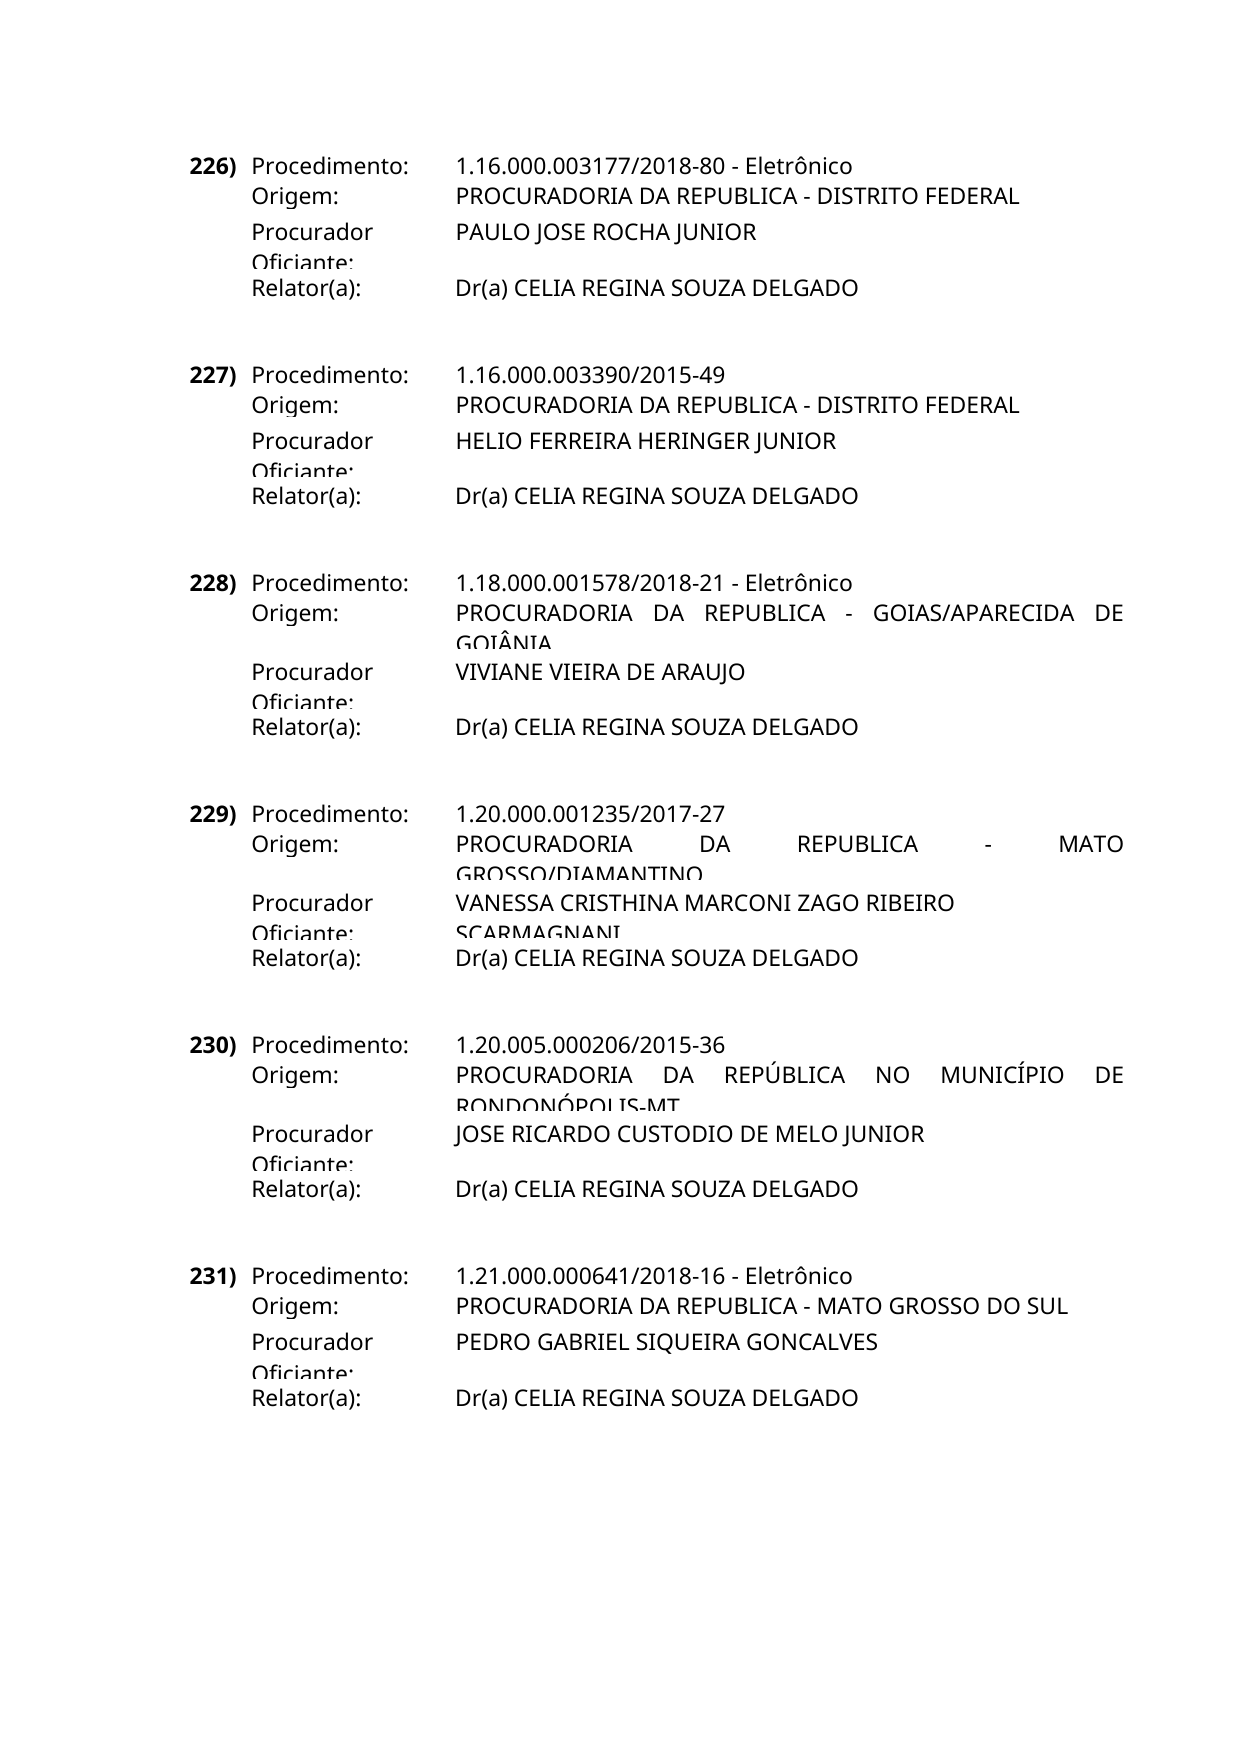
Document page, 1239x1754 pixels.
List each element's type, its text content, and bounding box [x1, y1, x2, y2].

table_cell [0, 597, 189, 626]
table_cell [189, 209, 251, 216]
table_cell [189, 216, 251, 267]
table_cell [0, 857, 189, 879]
table_cell [0, 741, 189, 798]
table_cell [189, 828, 251, 857]
table_cell [1125, 857, 1239, 879]
table_header [0, 0, 189, 150]
table_cell 1.18.000.001578/2018-21 - Eletrônico [455, 567, 1124, 596]
table_cell [189, 1290, 251, 1319]
table_cell Procedimento: [251, 359, 455, 387]
table_cell [0, 417, 189, 424]
table_cell [1125, 1382, 1239, 1412]
table_cell [1125, 1059, 1239, 1088]
table_cell [1125, 216, 1239, 267]
table_cell [455, 510, 1124, 567]
table_cell [0, 942, 189, 972]
table_cell [0, 425, 189, 476]
table_cell Procedimento: [251, 1260, 455, 1289]
table_cell [1125, 648, 1239, 656]
table_header Relator(a): [251, 711, 455, 740]
table_cell [1125, 1326, 1239, 1377]
table_header Dr(a) CELIA REGINA SOUZA DELGADO [455, 272, 1122, 300]
table_cell [1125, 1173, 1239, 1203]
table_cell Origem: [251, 180, 455, 208]
table_cell [189, 272, 251, 302]
table_cell [0, 389, 189, 417]
table_cell [251, 879, 455, 887]
table_cell [455, 879, 1124, 887]
table_cell Procurador Oficiante: [251, 1326, 455, 1379]
table_cell Procurador Oficiante: [251, 425, 455, 477]
table_cell [0, 798, 189, 827]
table_cell 1.20.000.001235/2017-27 [455, 798, 1124, 827]
table_cell 1.21.000.000641/2018-16 - Eletrônico [455, 1260, 1124, 1289]
table_cell [0, 216, 189, 267]
table_header [251, 0, 455, 150]
table_cell [0, 711, 189, 741]
table_cell [189, 626, 251, 648]
table_cell Origem: [251, 1059, 455, 1088]
table_cell [455, 417, 1124, 424]
table_header Relator(a): [251, 942, 455, 971]
table_cell [1125, 656, 1239, 707]
table_cell VIVIANE VIEIRA DE ARAUJO [455, 656, 1124, 707]
table_cell [251, 857, 455, 879]
table_cell [189, 389, 251, 417]
table_cell [1125, 1029, 1239, 1058]
table_cell [1125, 389, 1239, 417]
table_cell [1125, 302, 1239, 358]
table_cell [455, 741, 1124, 798]
table_cell [1125, 798, 1239, 827]
table_cell [251, 741, 455, 798]
table_cell [189, 972, 251, 1029]
table_cell [0, 480, 189, 510]
table_cell Procurador Oficiante: [251, 887, 455, 939]
table_cell PROCURADORIA DA REPUBLICA - MATO GROSSO DO SUL [455, 1290, 1124, 1319]
table_cell 226) [189, 150, 251, 178]
table_cell PAULO JOSE ROCHA JUNIOR [455, 216, 1124, 267]
table_cell [1125, 180, 1239, 208]
table_cell [1125, 425, 1239, 476]
table_cell [0, 1059, 189, 1088]
table_cell [0, 1029, 189, 1058]
table_cell [0, 1088, 189, 1110]
table_cell [455, 1110, 1124, 1118]
table_cell Procurador Oficiante: [251, 656, 455, 708]
table_cell [251, 302, 455, 358]
table_cell [1125, 711, 1239, 741]
table_cell [455, 302, 1124, 358]
table_cell [251, 1203, 455, 1260]
table_cell [1125, 1260, 1239, 1289]
table_cell [189, 656, 251, 707]
table_cell [0, 359, 189, 387]
table_cell [1125, 359, 1239, 387]
table_cell VANESSA CRISTHINA MARCONI ZAGO RIBEIRO SCARMAGNANI [455, 887, 1124, 938]
table_cell [1125, 480, 1239, 510]
table_cell [189, 1382, 251, 1412]
table_cell [251, 417, 455, 424]
table_cell [1125, 150, 1239, 178]
table_cell [189, 879, 251, 887]
table_cell Origem: [251, 389, 455, 417]
table_cell [1125, 626, 1239, 648]
table_cell [1125, 567, 1239, 596]
table_header [455, 0, 1124, 150]
table_cell [189, 1118, 251, 1169]
table_header Relator(a): [251, 480, 455, 509]
table_header Dr(a) CELIA REGINA SOUZA DELGADO [455, 480, 1122, 509]
table_cell [0, 656, 189, 707]
table_cell [189, 711, 251, 741]
table_cell [1125, 972, 1239, 1029]
table_cell [1125, 879, 1239, 887]
table_cell [0, 150, 189, 178]
table_cell [1125, 1118, 1239, 1169]
table_cell [0, 180, 189, 208]
table_cell [251, 1110, 455, 1118]
table_cell [251, 648, 455, 656]
table_cell [0, 1173, 189, 1203]
table_cell 231) [189, 1260, 251, 1289]
table_cell [0, 302, 189, 358]
table_cell [189, 302, 251, 358]
table_cell [0, 1382, 189, 1412]
table_cell Procedimento: [251, 798, 455, 827]
table_cell [1125, 741, 1239, 798]
table_cell [189, 741, 251, 798]
table_cell [0, 272, 189, 302]
table_cell Origem: [251, 1290, 455, 1319]
table_header Relator(a): [251, 272, 455, 300]
table_cell PROCURADORIA DA REPUBLICA - MATO GROSSO/DIAMANTINO [455, 828, 1124, 879]
table_cell [189, 648, 251, 656]
table_cell 227) [189, 359, 251, 387]
table_cell [0, 1110, 189, 1118]
table_cell [1125, 942, 1239, 972]
table_cell 1.16.000.003177/2018-80 - Eletrônico [455, 150, 1124, 178]
table_cell [251, 626, 455, 648]
table_cell [189, 1059, 251, 1088]
table_cell [189, 417, 251, 424]
table_cell [1125, 1203, 1239, 1260]
table_cell [1125, 1290, 1239, 1319]
table_cell [0, 1203, 189, 1260]
table_cell PROCURADORIA DA REPÚBLICA NO MUNICÍPIO DE RONDONÓPOLIS-MT [455, 1059, 1124, 1110]
table_cell [189, 480, 251, 510]
table_cell Procedimento: [251, 567, 455, 596]
table_cell [1125, 828, 1239, 857]
table_header [189, 0, 251, 150]
table_cell Origem: [251, 597, 455, 626]
table_cell [1125, 272, 1239, 302]
table_cell [1125, 510, 1239, 567]
table_cell 228) [189, 567, 251, 596]
table_header [1125, 0, 1239, 150]
table_cell [0, 1260, 189, 1289]
table_cell [1125, 1110, 1239, 1118]
table_cell Origem: [251, 828, 455, 857]
table_cell [455, 648, 1124, 656]
table_cell [0, 972, 189, 1029]
table_cell [455, 1319, 1124, 1326]
table_cell PEDRO GABRIEL SIQUEIRA GONCALVES [455, 1326, 1124, 1377]
table_cell [189, 1088, 251, 1110]
table_cell 1.20.005.000206/2015-36 [455, 1029, 1124, 1058]
table_cell [189, 887, 251, 938]
table_cell [1125, 1088, 1239, 1110]
table_header Dr(a) CELIA REGINA SOUZA DELGADO [455, 1382, 1122, 1410]
table_cell [0, 1118, 189, 1169]
table_cell [1125, 887, 1239, 938]
table_cell [0, 1326, 189, 1377]
table_header Relator(a): [251, 1382, 455, 1410]
table_cell [189, 425, 251, 476]
table_cell 229) [189, 798, 251, 827]
table_cell [189, 1319, 251, 1326]
table_cell [1125, 417, 1239, 424]
table_cell [455, 972, 1124, 1029]
table_cell [1125, 597, 1239, 626]
table_cell [251, 1088, 455, 1110]
table_cell [0, 1290, 189, 1319]
table_cell [1125, 1319, 1239, 1326]
table_cell 230) [189, 1029, 251, 1058]
table_cell [189, 510, 251, 567]
table_cell HELIO FERREIRA HERINGER JUNIOR [455, 425, 1124, 476]
table_cell [0, 879, 189, 887]
table_cell [0, 567, 189, 596]
table_cell [455, 1203, 1124, 1260]
table_cell Procurador Oficiante: [251, 216, 455, 268]
table_cell [0, 626, 189, 648]
table_cell [455, 209, 1124, 216]
table_cell PROCURADORIA DA REPUBLICA - DISTRITO FEDERAL [455, 180, 1124, 208]
table_cell PROCURADORIA DA REPUBLICA - DISTRITO FEDERAL [455, 389, 1124, 417]
table_header Dr(a) CELIA REGINA SOUZA DELGADO [455, 1173, 1122, 1202]
table_cell 1.16.000.003390/2015-49 [455, 359, 1124, 387]
table_header Dr(a) CELIA REGINA SOUZA DELGADO [455, 942, 1122, 971]
table_cell [189, 1326, 251, 1377]
table_cell [251, 1319, 455, 1326]
table_cell [189, 1173, 251, 1203]
table_cell [189, 1203, 251, 1260]
table_cell [189, 942, 251, 972]
table_cell JOSE RICARDO CUSTODIO DE MELO JUNIOR [455, 1118, 1124, 1169]
table_cell [0, 1319, 189, 1326]
table_cell [189, 1110, 251, 1118]
table_cell [0, 887, 189, 938]
table_cell [1125, 209, 1239, 216]
table_cell [189, 857, 251, 879]
table_cell [0, 510, 189, 567]
table_cell [189, 597, 251, 626]
table_header Relator(a): [251, 1173, 455, 1202]
table_cell Procedimento: [251, 1029, 455, 1058]
table_header Dr(a) CELIA REGINA SOUZA DELGADO [455, 711, 1122, 740]
table_cell [251, 510, 455, 567]
table_cell [0, 209, 189, 216]
table_cell [251, 972, 455, 1029]
table_cell Procurador Oficiante: [251, 1118, 455, 1170]
table_cell PROCURADORIA DA REPUBLICA - GOIAS/APARECIDA DE GOIÂNIA [455, 597, 1124, 648]
table_cell [0, 648, 189, 656]
table_cell [189, 180, 251, 208]
table_cell [251, 209, 455, 216]
table_cell Procedimento: [251, 150, 455, 178]
table_cell [0, 828, 189, 857]
